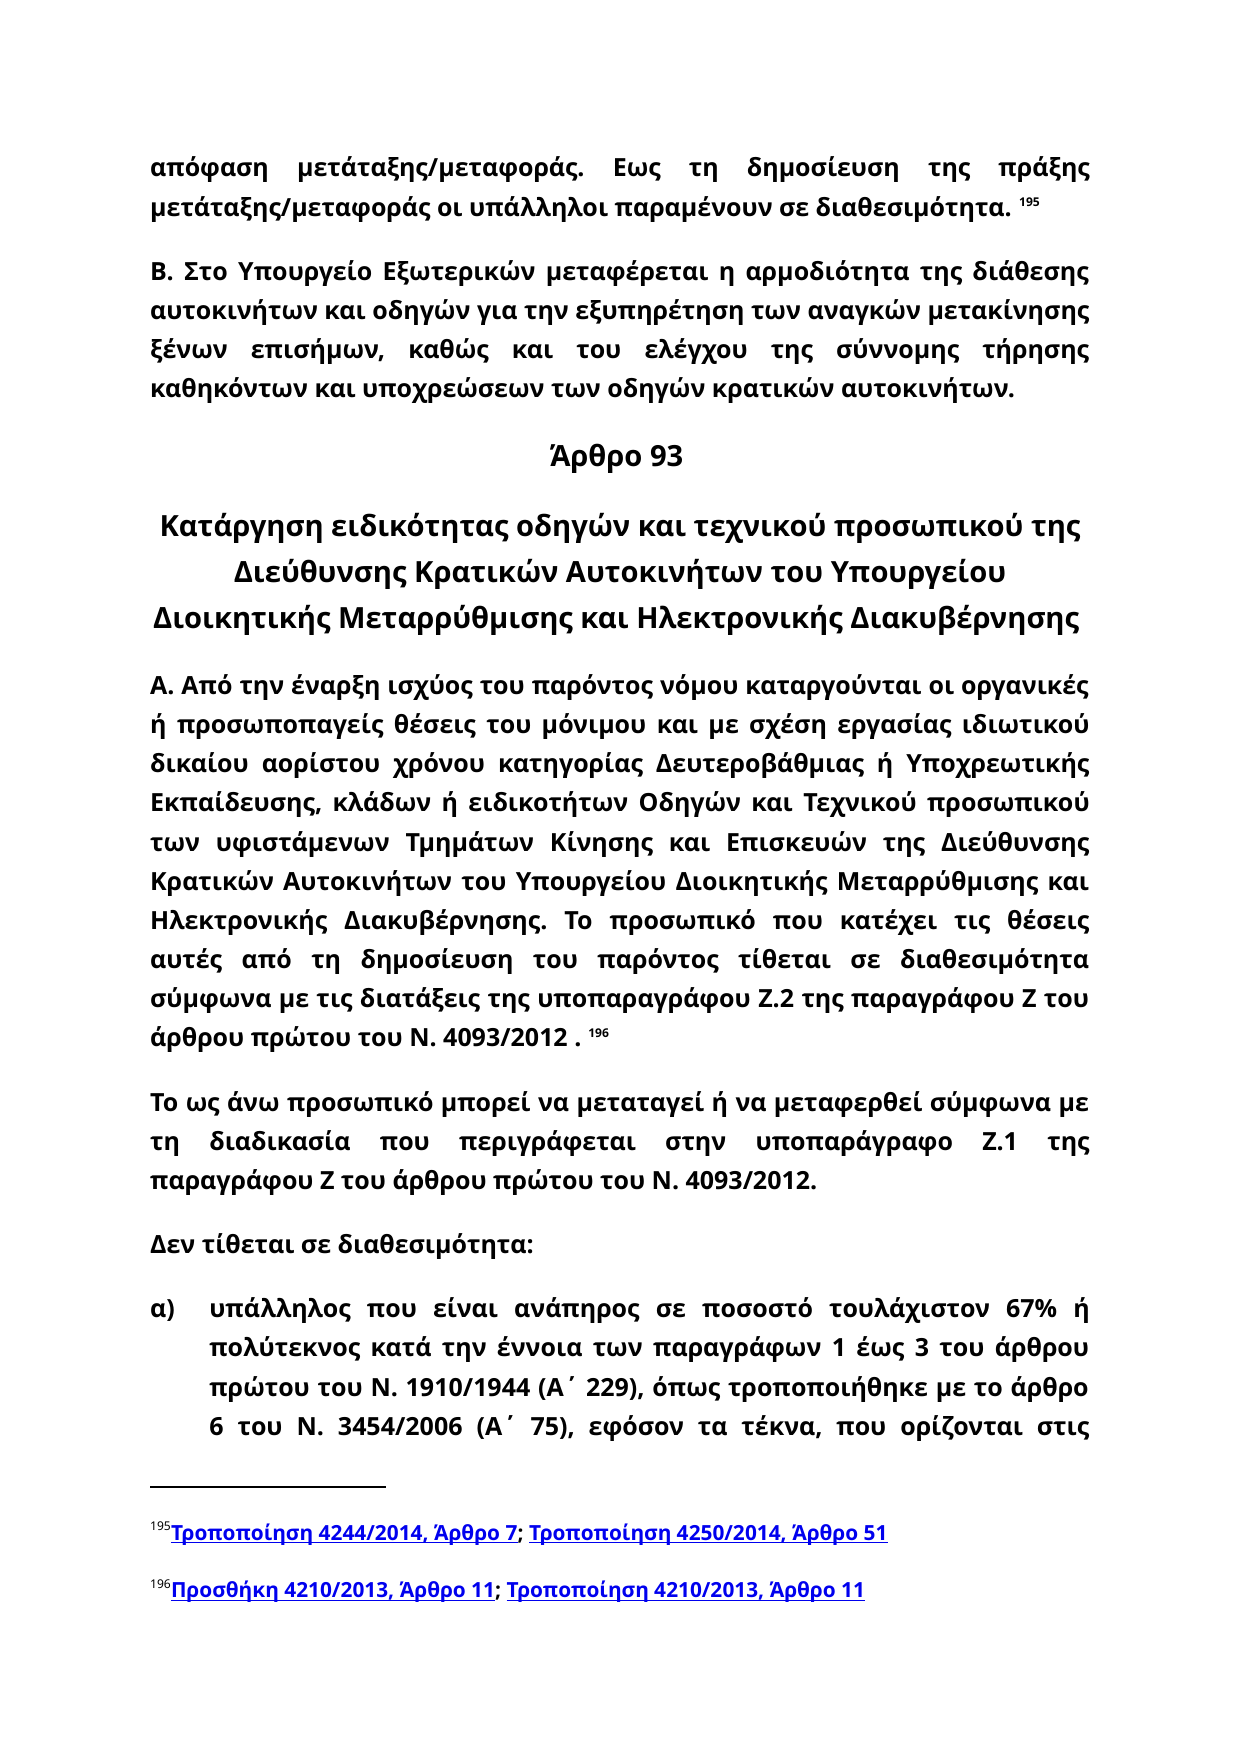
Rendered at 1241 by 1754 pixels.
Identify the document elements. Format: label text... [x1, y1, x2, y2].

subtitle Κατάργηση ειδικότητας οδηγών και τεχνικού προσωπικού της Διεύθυνσης Κρατικών Αυτοκινήτων του Υπουργείου Διοικητικής Μεταρρύθμισης και Ηλεκτρονικής Διακυβέρνησης [150, 506, 1090, 637]
text Β. Στο Υπουργείο Εξωτερικών μεταφέρεται η αρμοδιότητα της διάθεσης αυτοκινήτων και οδηγών για την εξυπηρέτηση των αναγκών μετακίνησης ξένων επισήμων, καθώς και του ελέγχου της σύννομης τήρησης καθηκόντων και υποχρεώσεων των οδηγών κρατικών αυτοκινήτων. [150, 253, 1090, 405]
text Προσθήκη 4210/2013, Άρθρο 11; Τροποποίηση 4210/2013, Άρθρο 11 [150, 1576, 1090, 1604]
text Τροποποίηση 4244/2014, Άρθρο 7; Τροποποίηση 4250/2014, Άρθρο 51 [150, 1518, 1090, 1546]
text απόφαση μετάταξης/μεταφοράς. Εως τη δημοσίευση της πράξης μετάταξης/μεταφοράς οι υπάλληλοι παραμένουν σε διαθεσιμότητα. [150, 150, 1090, 223]
text Δεν τίθεται σε διαθεσιμότητα: [150, 1227, 1090, 1261]
text Α. Από την έναρξη ισχύος του παρόντος νόμου καταργούνται οι οργανικές ή προσωποπαγείς θέσεις του μόνιμου και με σχέση εργασίας ιδιωτικού δικαίου αορίστου χρόνου κατηγορίας Δευτεροβάθμιας ή Υποχρεωτικής Εκπαίδευσης, κλάδων ή ειδικοτήτων Οδηγών και Τεχνικού προσωπικού των υφιστάμενων Τμημάτων Κίνησης και Επισκευών της Διεύθυνσης Κρατικών Αυτοκινήτων του Υπουργείου Διοικητικής Μεταρρύθμισης και Ηλεκτρονικής Διακυβέρνησης. Το προσωπικό που κατέχει τις θέσεις αυτές από τη δημοσίευση του παρόντος τίθεται σε διαθεσιμότητα σύμφωνα με τις διατάξεις της υποπαραγράφου Ζ.2 της παραγράφου Ζ του άρθρου πρώτου του Ν. 4093/2012 . [150, 667, 1090, 1054]
subtitle Άρθρο 93 [150, 435, 1090, 475]
list α) υπάλληλος που είναι ανάπηρος σε ποσοστό τουλάχιστον 67% ή πολύτεκνος κατά την έννοια των παραγράφων 1 έως 3 του άρθρου πρώτου του Ν. 1910/1944 (Α΄ 229), όπως τροποποιήθηκε με το άρθρο 6 του Ν. 3454/2006 (Α΄ 75), εφόσον τα τέκνα, που ορίζονται στις [150, 1291, 1090, 1442]
text Το ως άνω προσωπικό μπορεί να μεταταγεί ή να μεταφερθεί σύμφωνα με τη διαδικασία που περιγράφεται στην υποπαράγραφο Ζ.1 της παραγράφου Ζ του άρθρου πρώτου του Ν. 4093/2012. [150, 1084, 1090, 1197]
